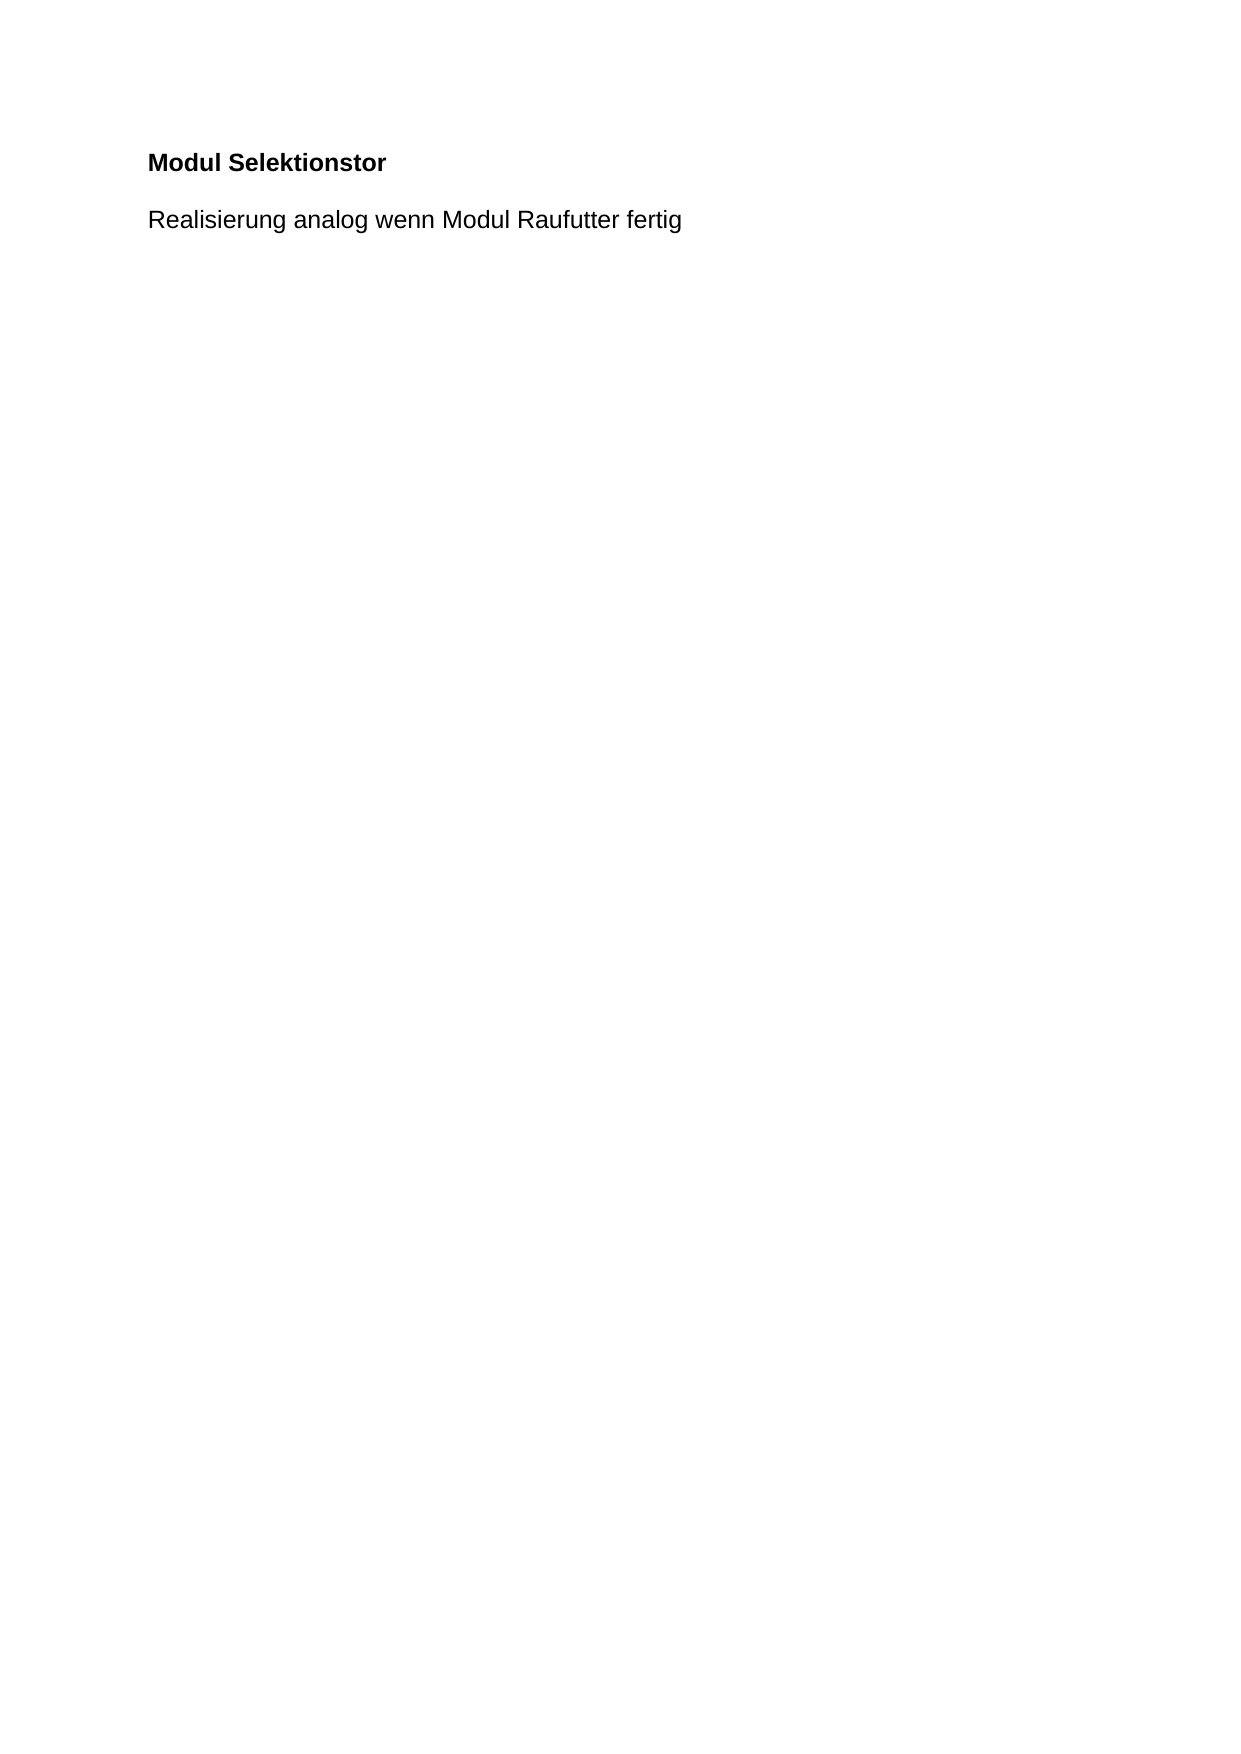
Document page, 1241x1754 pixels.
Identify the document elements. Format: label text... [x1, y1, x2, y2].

text Realisierung analog wenn Modul Raufutter fertig [148, 205, 1093, 234]
text Modul Selektionstor [148, 148, 1093, 176]
